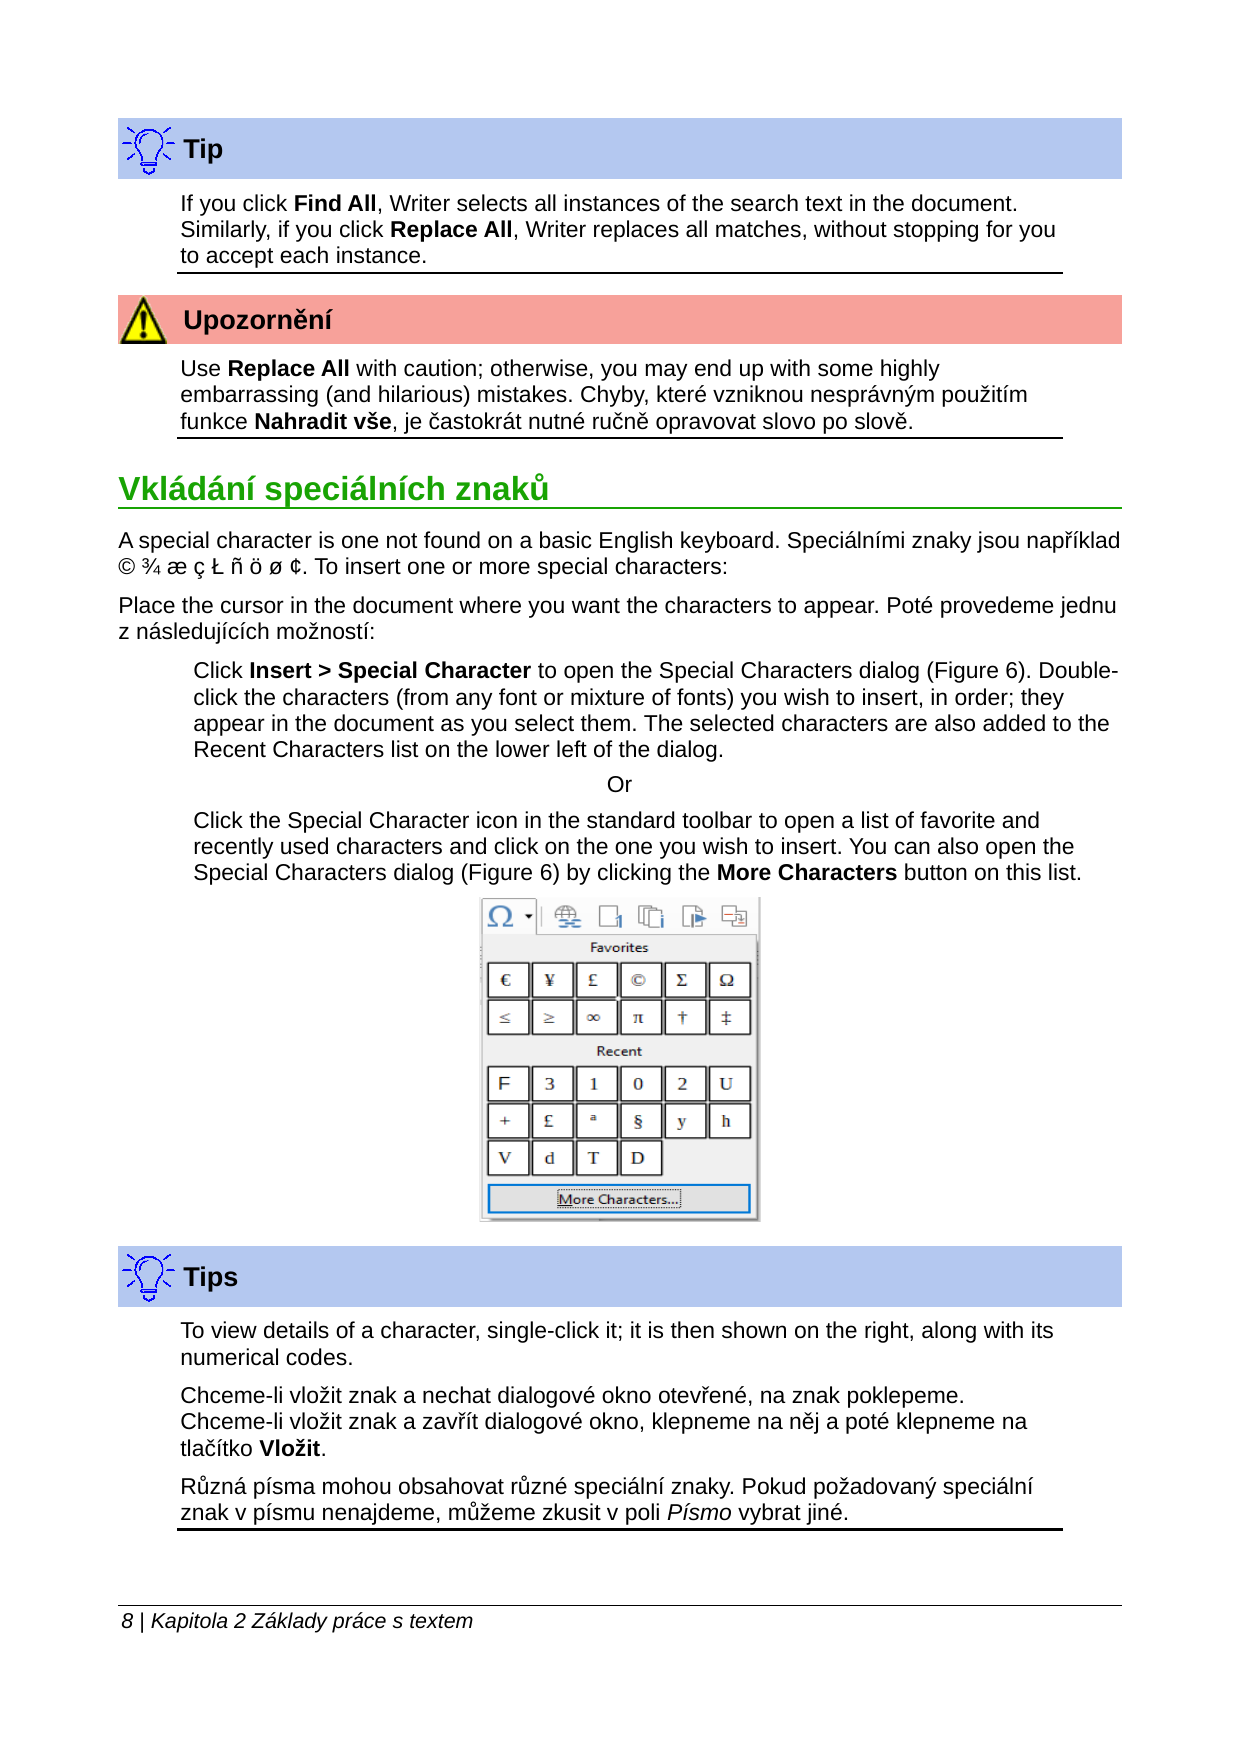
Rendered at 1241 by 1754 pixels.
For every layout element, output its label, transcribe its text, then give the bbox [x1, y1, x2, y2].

picture [479, 897, 761, 1222]
text Place the cursor in the document where you want the characters to appear. Poté provedeme jednu z následujících možností: [118, 592, 1122, 645]
list Or [156, 771, 1122, 798]
text If you click Find All, Writer selects all instances of the search text in the document. Similarly, if you click Replace All, Writer replaces all matches, without stopping for you to accept each instance. [177, 187, 1063, 272]
picture [119, 1246, 179, 1306]
subtitle Vkládání speciálních znaků [118, 468, 1122, 507]
picture [119, 119, 179, 179]
list Click Insert > Special Character to open the Special Characters dialog (Figure 6). Double-click the characters (from any font or mixture of fonts) you wish to insert, in order; they appear in the document as you select them. The selected characters are also added to the Recent Characters list on the lower left of the dialog. [156, 657, 1122, 763]
text Chceme-li vložit znak a nechat dialogové okno otevřené, na znak poklepeme. Chceme-li vložit znak a zavřít dialogové okno, klepneme na něj a poté klepneme na tlačítko Vložit. [177, 1379, 1063, 1461]
list Click the Special Character icon in the standard toolbar to open a list of favorite and recently used characters and click on the one you wish to insert. You can also open the Special Characters dialog (Figure 6) by clicking the More Characters button on this list. [156, 807, 1122, 886]
subtitle Tip [118, 118, 1122, 179]
subtitle Tips [118, 1246, 1122, 1307]
list A special character is one not found on a basic English keyboard. Speciálními znaky jsou například © ¾ æ ç Ł ñ ö ø ¢. To insert one or more special characters: [118, 527, 1122, 579]
picture [119, 295, 167, 344]
text To view details of a character, single-click it; it is then shown on the right, along with its numerical codes. [177, 1314, 1063, 1370]
text Use Replace All with caution; otherwise, you may end up with some highly embarrassing (and hilarious) mistakes. Chyby, které vzniknou nesprávným použitím funkce Nahradit vše, je častokrát nutné ručně opravovat slovo po slově. [177, 352, 1063, 437]
subtitle Upozornění [167, 295, 1122, 344]
text Různá písma mohou obsahovat různé speciální znaky. Pokud požadovaný speciální znak v písmu nenajdeme, můžeme zkusit v poli Písmo vybrat jiné. [177, 1470, 1063, 1528]
